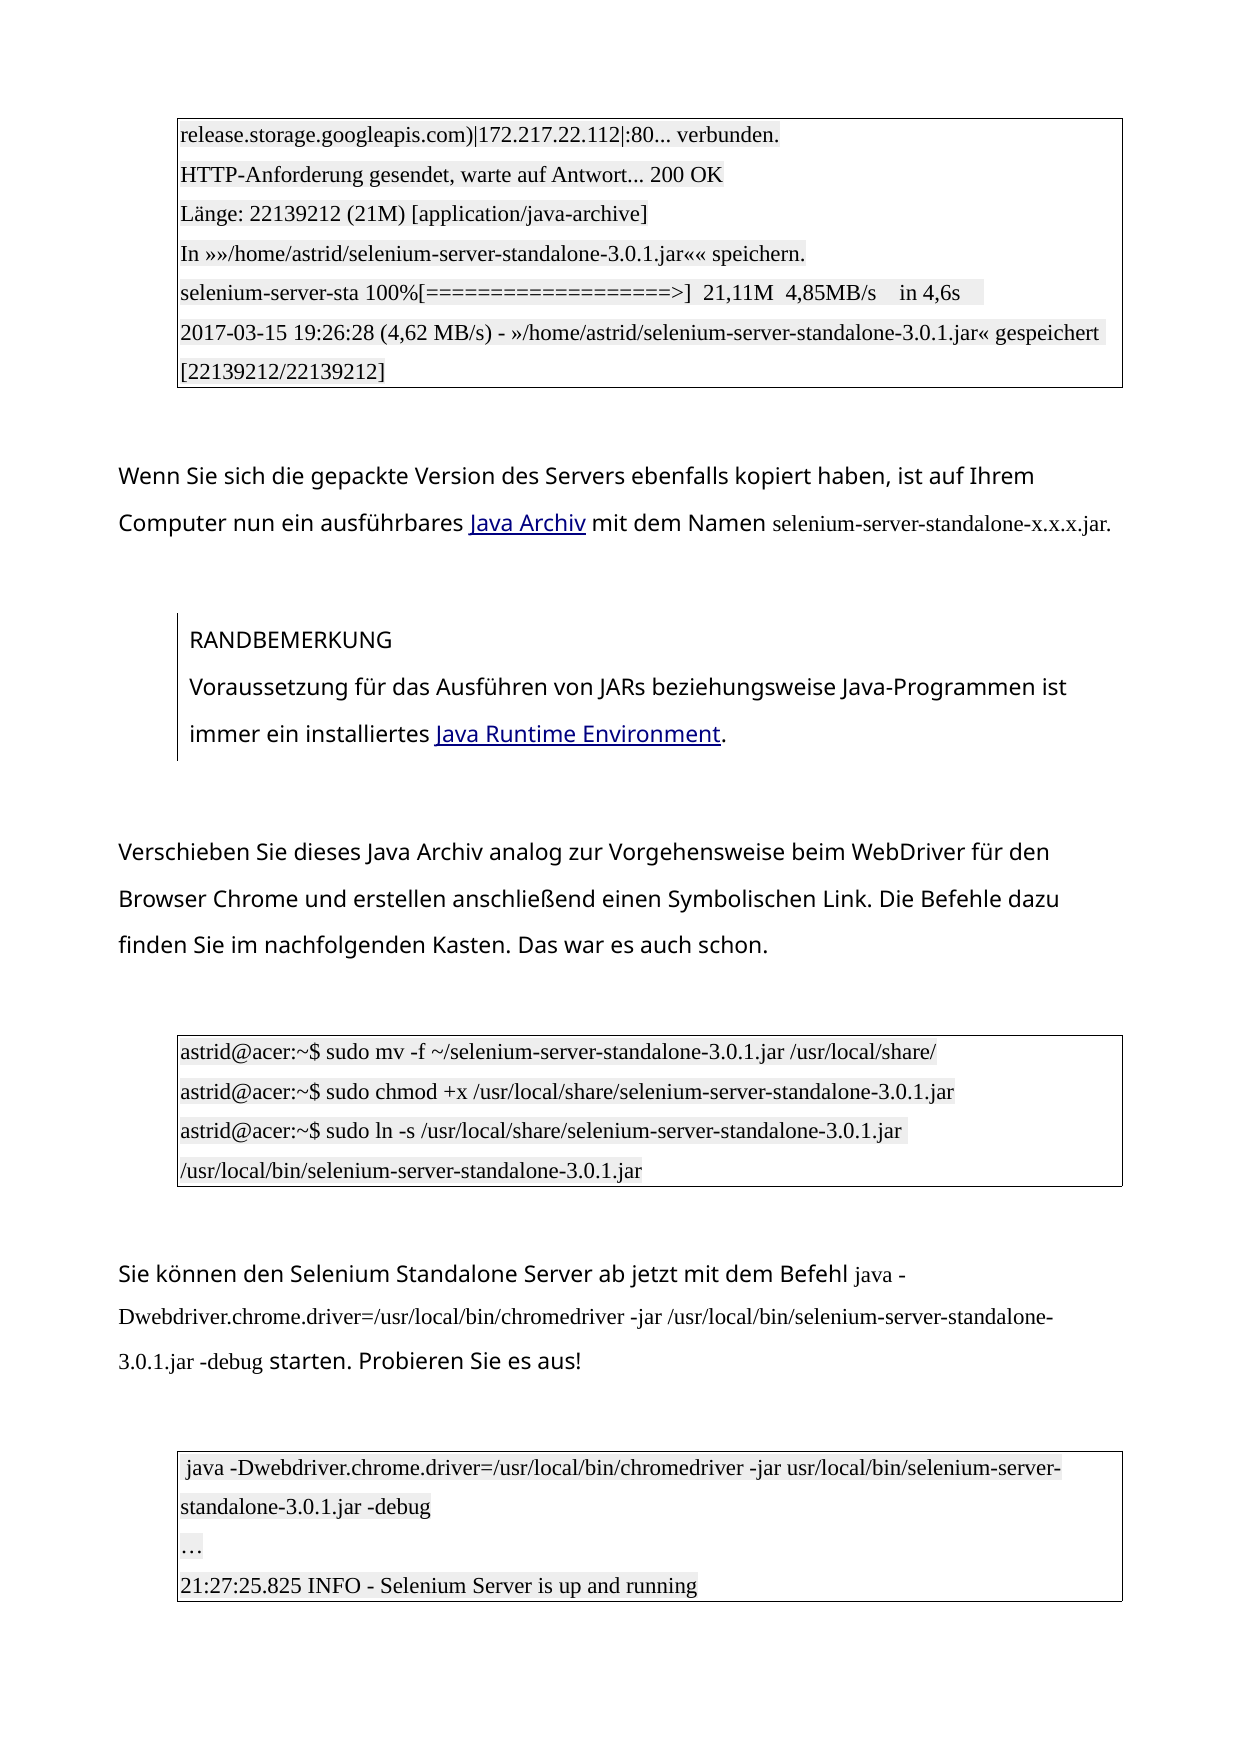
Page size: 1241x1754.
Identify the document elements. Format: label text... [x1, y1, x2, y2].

text Sie können den Selenium Standalone Server ab jetzt mit dem Befehl java -Dwebdriver.chrome.driver=/usr/local/bin/chromedriver -jar /usr/local/bin/selenium-server-standalone-3.0.1.jar -debug starten. Probieren Sie es aus! [118, 1258, 1122, 1376]
text java -Dwebdriver.chrome.driver=/usr/local/bin/chromedriver -jar usr/local/bin/selenium-server-standalone-3.0.1.jar -debug … 21:27:25.825 INFO - Selenium Server is up and running [178, 1452, 1122, 1601]
text release.storage.googleapis.com)|172.217.22.112|:80... verbunden. HTTP-Anforderung gesendet, warte auf Antwort... 200 OK Länge: 22139212 (21M) [application/java-archive] In »»/home/astrid/selenium-server-standalone-3.0.1.jar«« speichern. selenium-server-sta 100%[===================>] 21,11M 4,85MB/s in 4,6s 2017-03-15 19:26:28 (4,62 MB/s) - »/home/astrid/selenium-server-standalone-3.0.1.jar« gespeichert [22139212/22139212] [178, 119, 1122, 387]
text Verschieben Sie dieses Java Archiv analog zur Vorgehensweise beim WebDriver für den Browser Chrome und erstellen anschließend einen Symbolischen Link. Die Befehle dazu finden Sie im nachfolgenden Kasten. Das war es auch schon. [118, 836, 1122, 961]
text RANDBEMERKUNG Voraussetzung für das Ausführen von JARs beziehungsweise Java-Programmen ist immer ein installiertes Java Runtime Environment. [177, 612, 1122, 761]
text astrid@acer:~$ sudo mv -f ~/selenium-server-standalone-3.0.1.jar /usr/local/share/ astrid@acer:~$ sudo chmod +x /usr/local/share/selenium-server-standalone-3.0.1.jar astrid@acer:~$ sudo ln -s /usr/local/share/selenium-server-standalone-3.0.1.jar /usr/local/bin/selenium-server-standalone-3.0.1.jar [178, 1036, 1122, 1186]
text Wenn Sie sich die gepackte Version des Servers ebenfalls kopiert haben, ist auf Ihrem Computer nun ein ausführbares Java Archiv mit dem Namen selenium-server-standalone-x.x.x.jar. [118, 459, 1122, 538]
